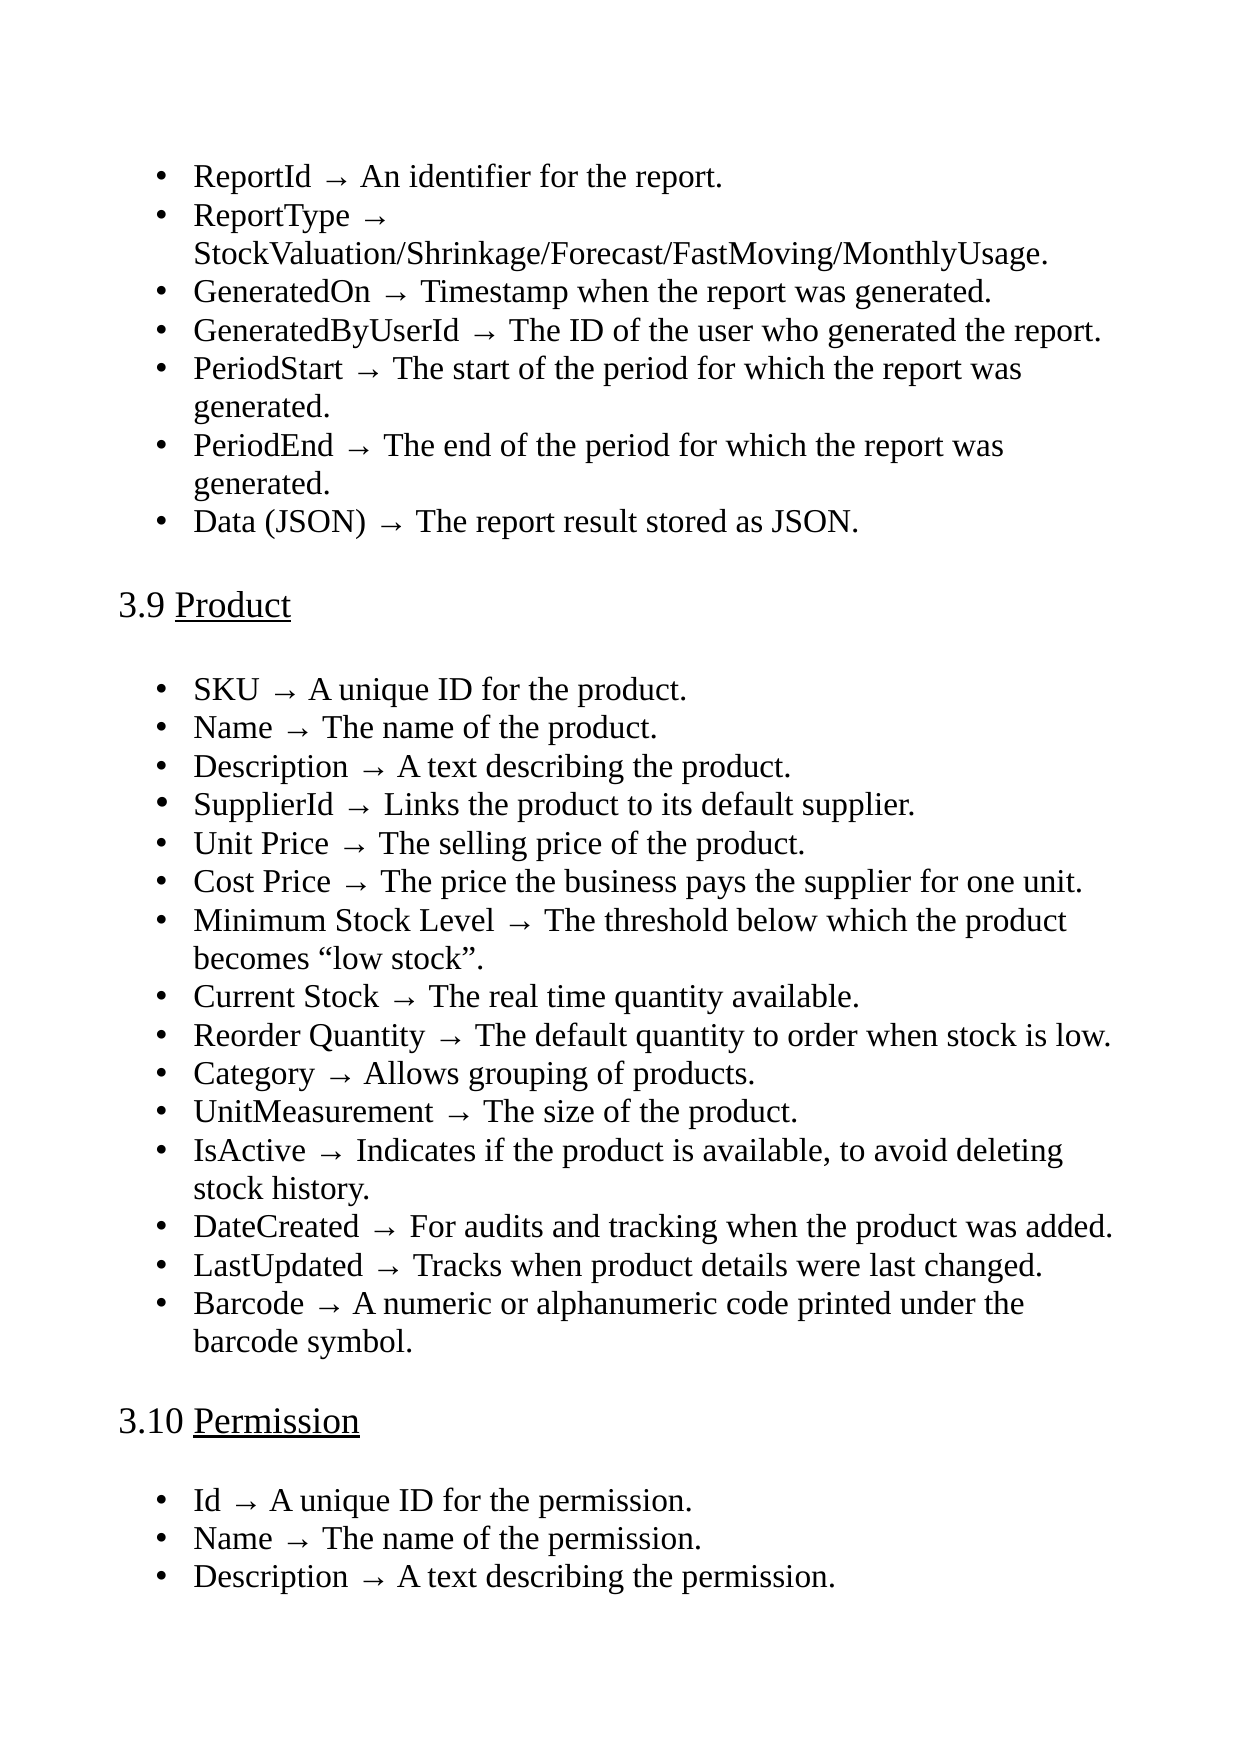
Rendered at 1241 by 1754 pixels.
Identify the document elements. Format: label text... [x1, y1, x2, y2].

list PeriodEnd → The end of the period for which the report was generated. [156, 425, 1122, 501]
list Cost Price → The price the business pays the supplier for one unit. [156, 862, 1122, 900]
list Description → A text describing the product. [156, 746, 1122, 784]
list SKU → A unique ID for the product. [156, 669, 1122, 707]
text 3.9 Product [118, 583, 1122, 626]
text 3.10 Permission [118, 1398, 1122, 1441]
list Barcode → A numeric or alphanumeric code printed under the barcode symbol. [156, 1283, 1122, 1360]
list PeriodStart → The start of the period for which the report was generated. [156, 348, 1122, 425]
list Data (JSON) → The report result stored as JSON. [156, 501, 1122, 540]
list Id → A unique ID for the permission. [156, 1480, 1122, 1518]
list Name → The name of the permission. [156, 1518, 1122, 1556]
list Current Stock → The real time quantity available. [156, 977, 1122, 1015]
list ReportId → An identifier for the report. [156, 156, 1122, 195]
list Reorder Quantity → The default quantity to order when stock is low. [156, 1015, 1122, 1053]
list Unit Price → The selling price of the product. [156, 823, 1122, 862]
list Description → A text describing the permission. [156, 1556, 1122, 1595]
list SupplierId → Links the product to its default supplier. [156, 784, 1122, 823]
list GeneratedByUserId → The ID of the user who generated the report. [156, 310, 1122, 348]
list Category → Allows grouping of products. [156, 1053, 1122, 1092]
list Minimum Stock Level → The threshold below which the product becomes “low stock”. [156, 900, 1122, 977]
list IsActive → Indicates if the product is available, to avoid deleting stock history. [156, 1130, 1122, 1207]
list UnitMeasurement → The size of the product. [156, 1092, 1122, 1130]
list LastUpdated → Tracks when product details were last changed. [156, 1245, 1122, 1283]
list ReportType → StockValuation/Shrinkage/Forecast/FastMoving/MonthlyUsage. [156, 195, 1122, 271]
list GeneratedOn → Timestamp when the report was generated. [156, 271, 1122, 310]
list DateCreated → For audits and tracking when the product was added. [156, 1207, 1122, 1245]
list Name → The name of the product. [156, 707, 1122, 746]
